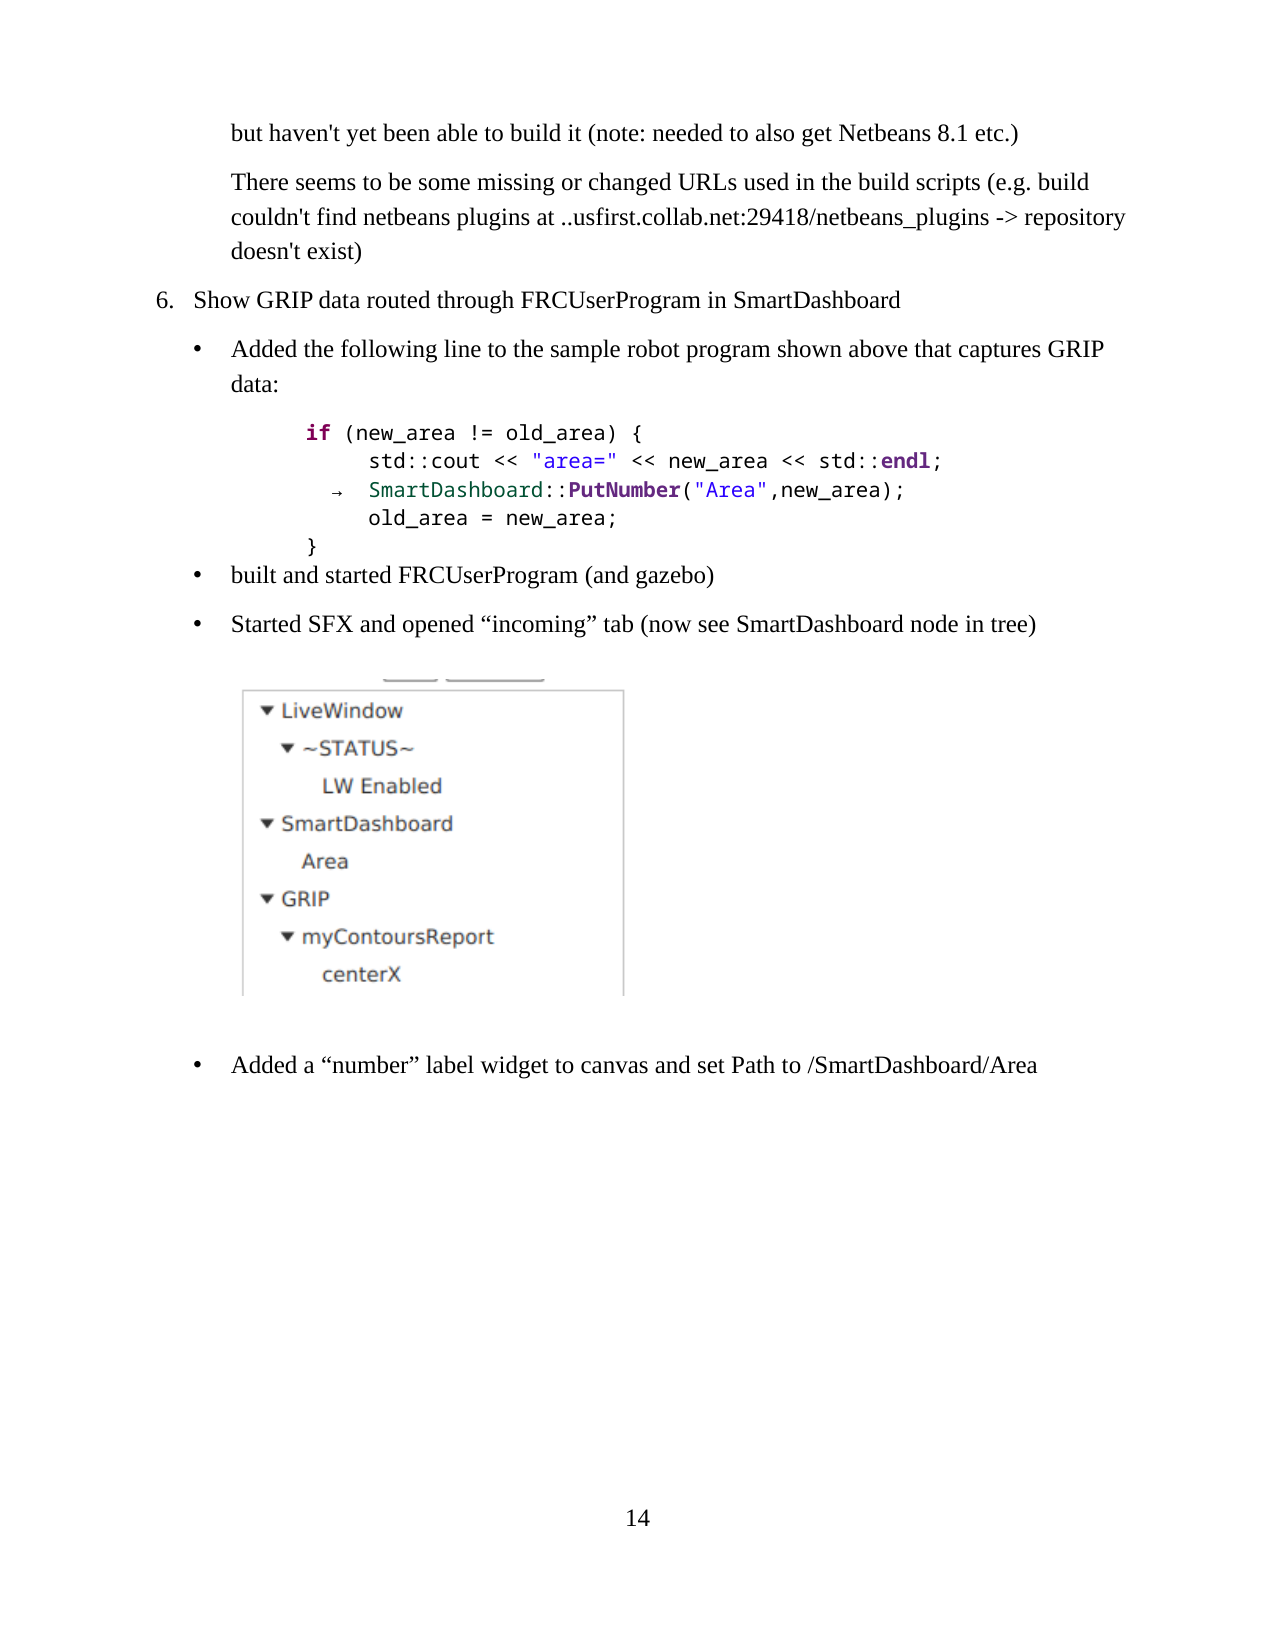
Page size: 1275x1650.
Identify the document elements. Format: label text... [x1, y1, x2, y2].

list built and started FRCUserProgram (and gazebo) [193, 560, 1157, 589]
list Started SFX and opened “incoming” tab (now see SmartDashboard node in tree) [193, 609, 1157, 638]
picture [233, 679, 633, 996]
list Show GRIP data routed through FRCUserProgram in SmartDashboard [156, 285, 1157, 314]
text if (new_area != old_area) { [118, 418, 1157, 446]
list but haven't yet been able to build it (note: needed to also get Netbeans 8.1 etc.) [193, 118, 1157, 147]
text old_area = new_area; [118, 503, 1157, 532]
list Added a “number” label widget to canvas and set Path to /SmartDashboard/Area [193, 1050, 1157, 1079]
list Added the following line to the sample robot program shown above that captures GRIP data: [193, 334, 1157, 397]
text std::cout << "area=" << new_area << std::endl; [118, 446, 1157, 475]
text } [118, 532, 1157, 560]
text → SmartDashboard::PutNumber("Area",new_area); [118, 475, 1157, 503]
list There seems to be some missing or changed URLs used in the build scripts (e.g. build couldn't find netbeans plugins at ..usfirst.collab.net:29418/netbeans_plugins -> repository doesn't exist) [231, 167, 1157, 265]
